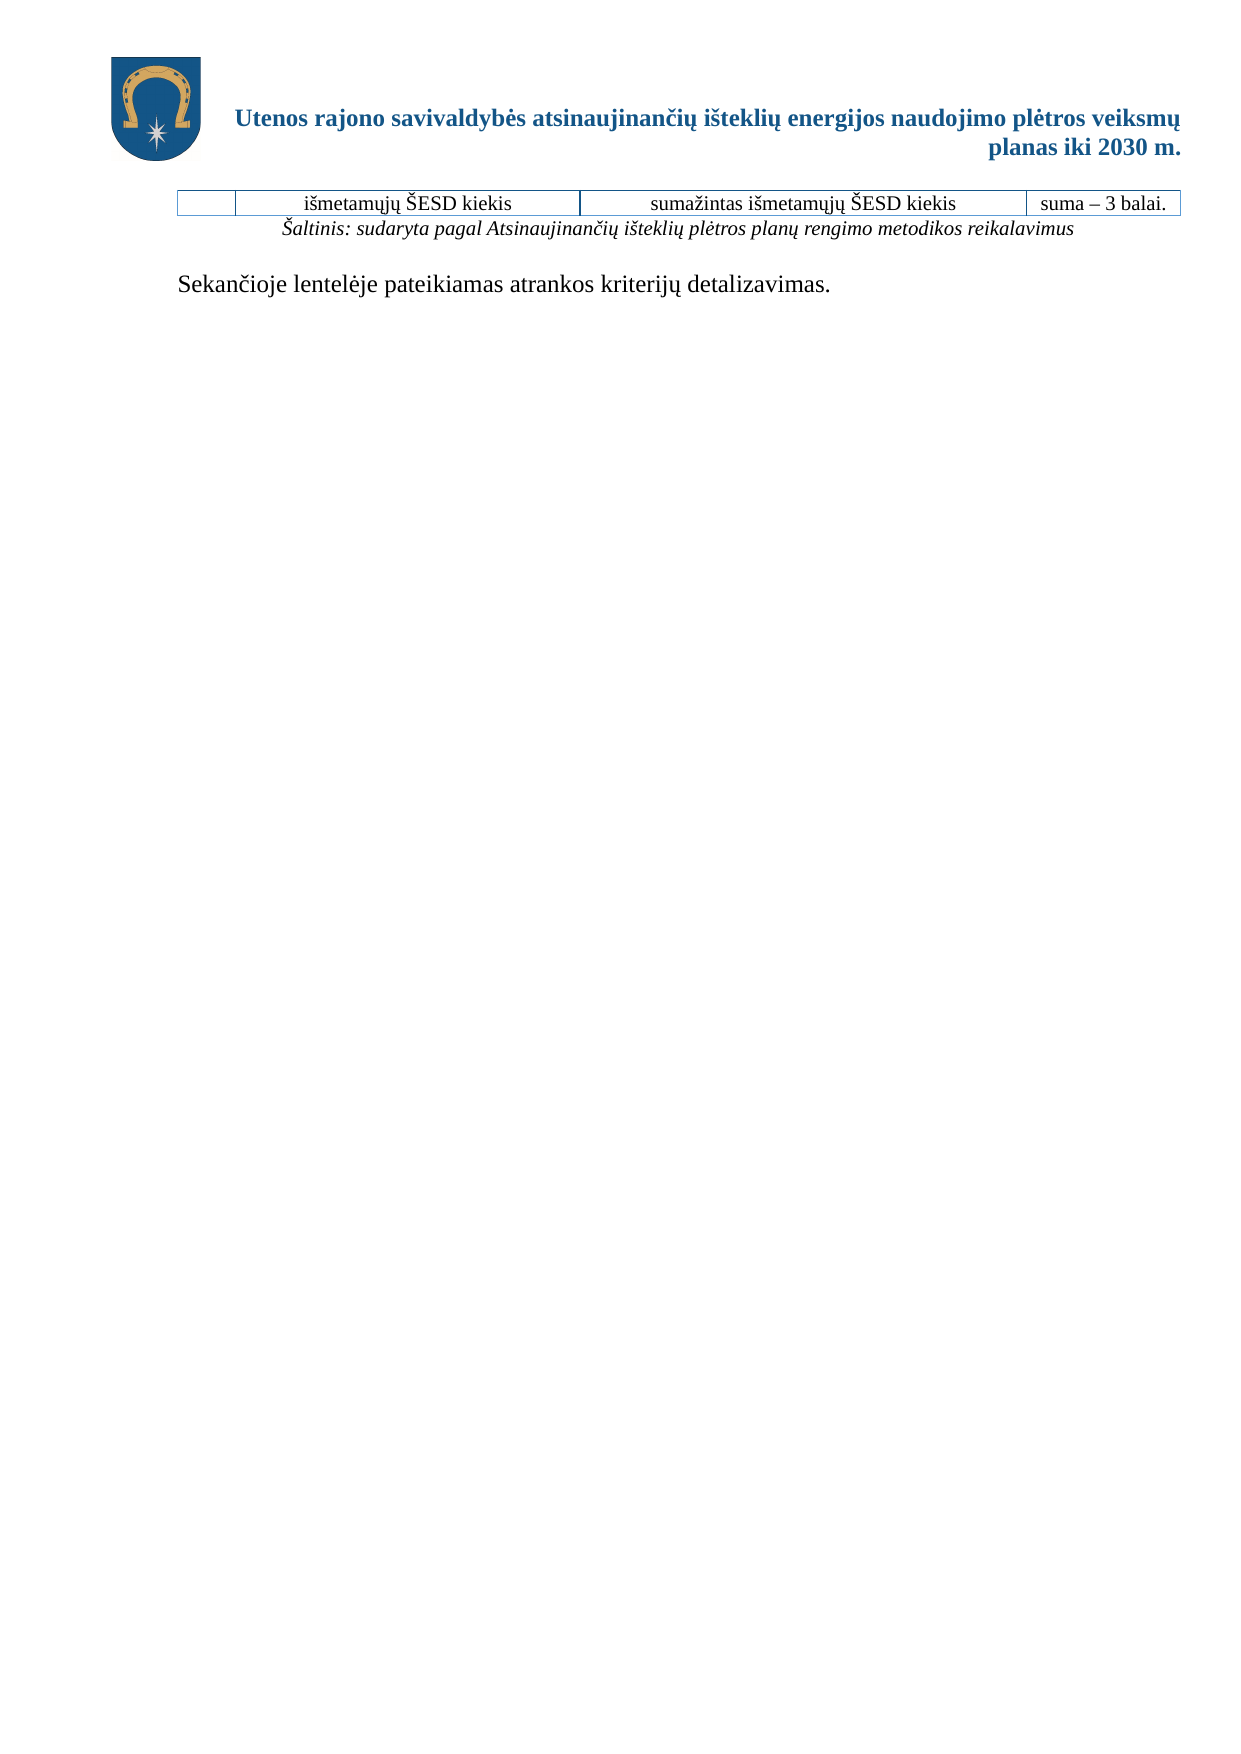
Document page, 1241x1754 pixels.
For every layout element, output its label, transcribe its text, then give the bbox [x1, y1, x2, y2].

text Sekančioje lentelėje pateikiamas atrankos kriterijų detalizavimas. [177, 269, 1181, 297]
text Šaltinis: sudaryta pagal Atsinaujinančių išteklių plėtros planų rengimo metodikos reikalavimus [177, 216, 1181, 240]
table_cell [178, 191, 235, 215]
table_cell sumažintas išmetamųjų ŠESD kiekis [581, 191, 1026, 215]
table_cell suma – 3 balai. [1027, 191, 1180, 215]
table_cell išmetamųjų ŠESD kiekis [236, 191, 579, 215]
